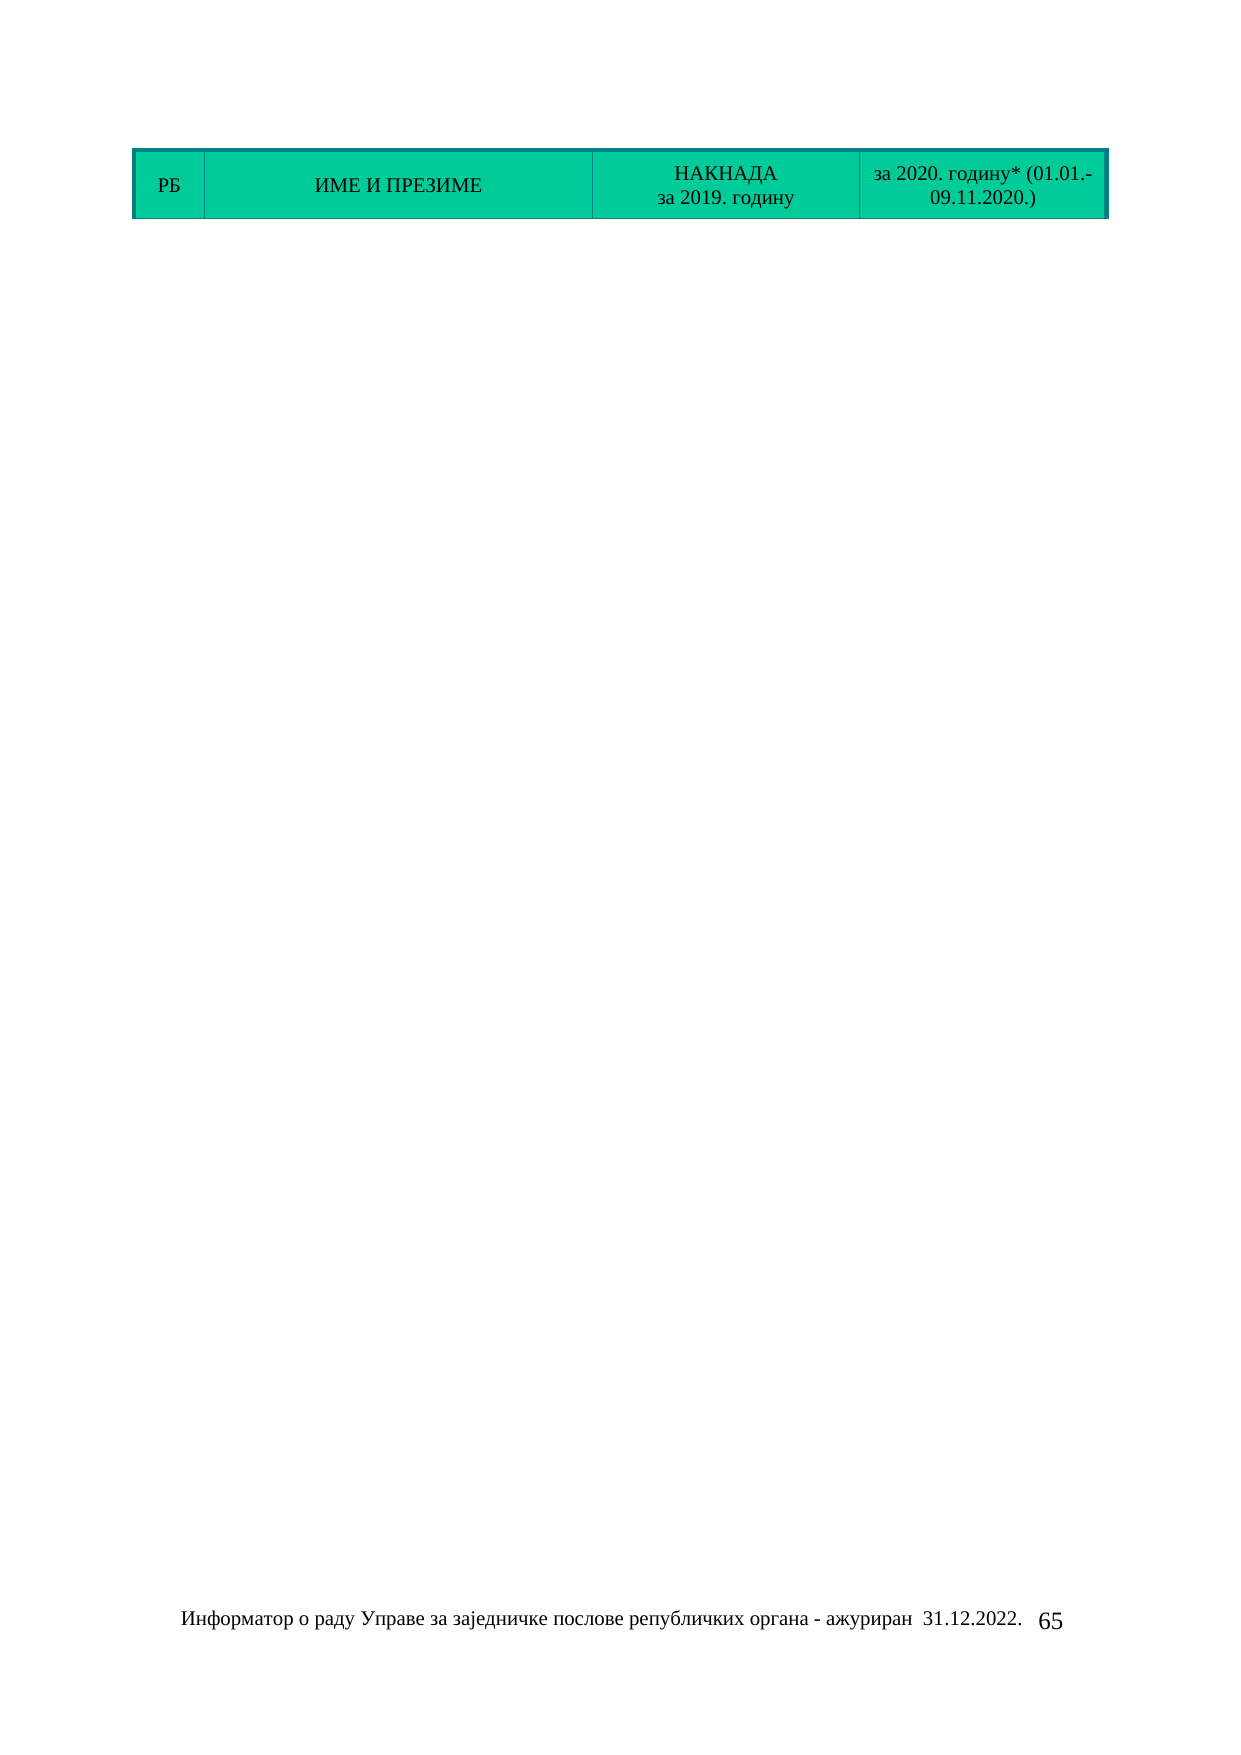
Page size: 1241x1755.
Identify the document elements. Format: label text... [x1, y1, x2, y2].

table_header РБ [136, 152, 204, 218]
table_header ИМЕ И ПРЕЗИМЕ [205, 152, 592, 218]
table_header за 2020. годину* (01.01.-09.11.2020.) [860, 152, 1104, 218]
table_header НАКНАДА за 2019. годину [593, 152, 859, 218]
